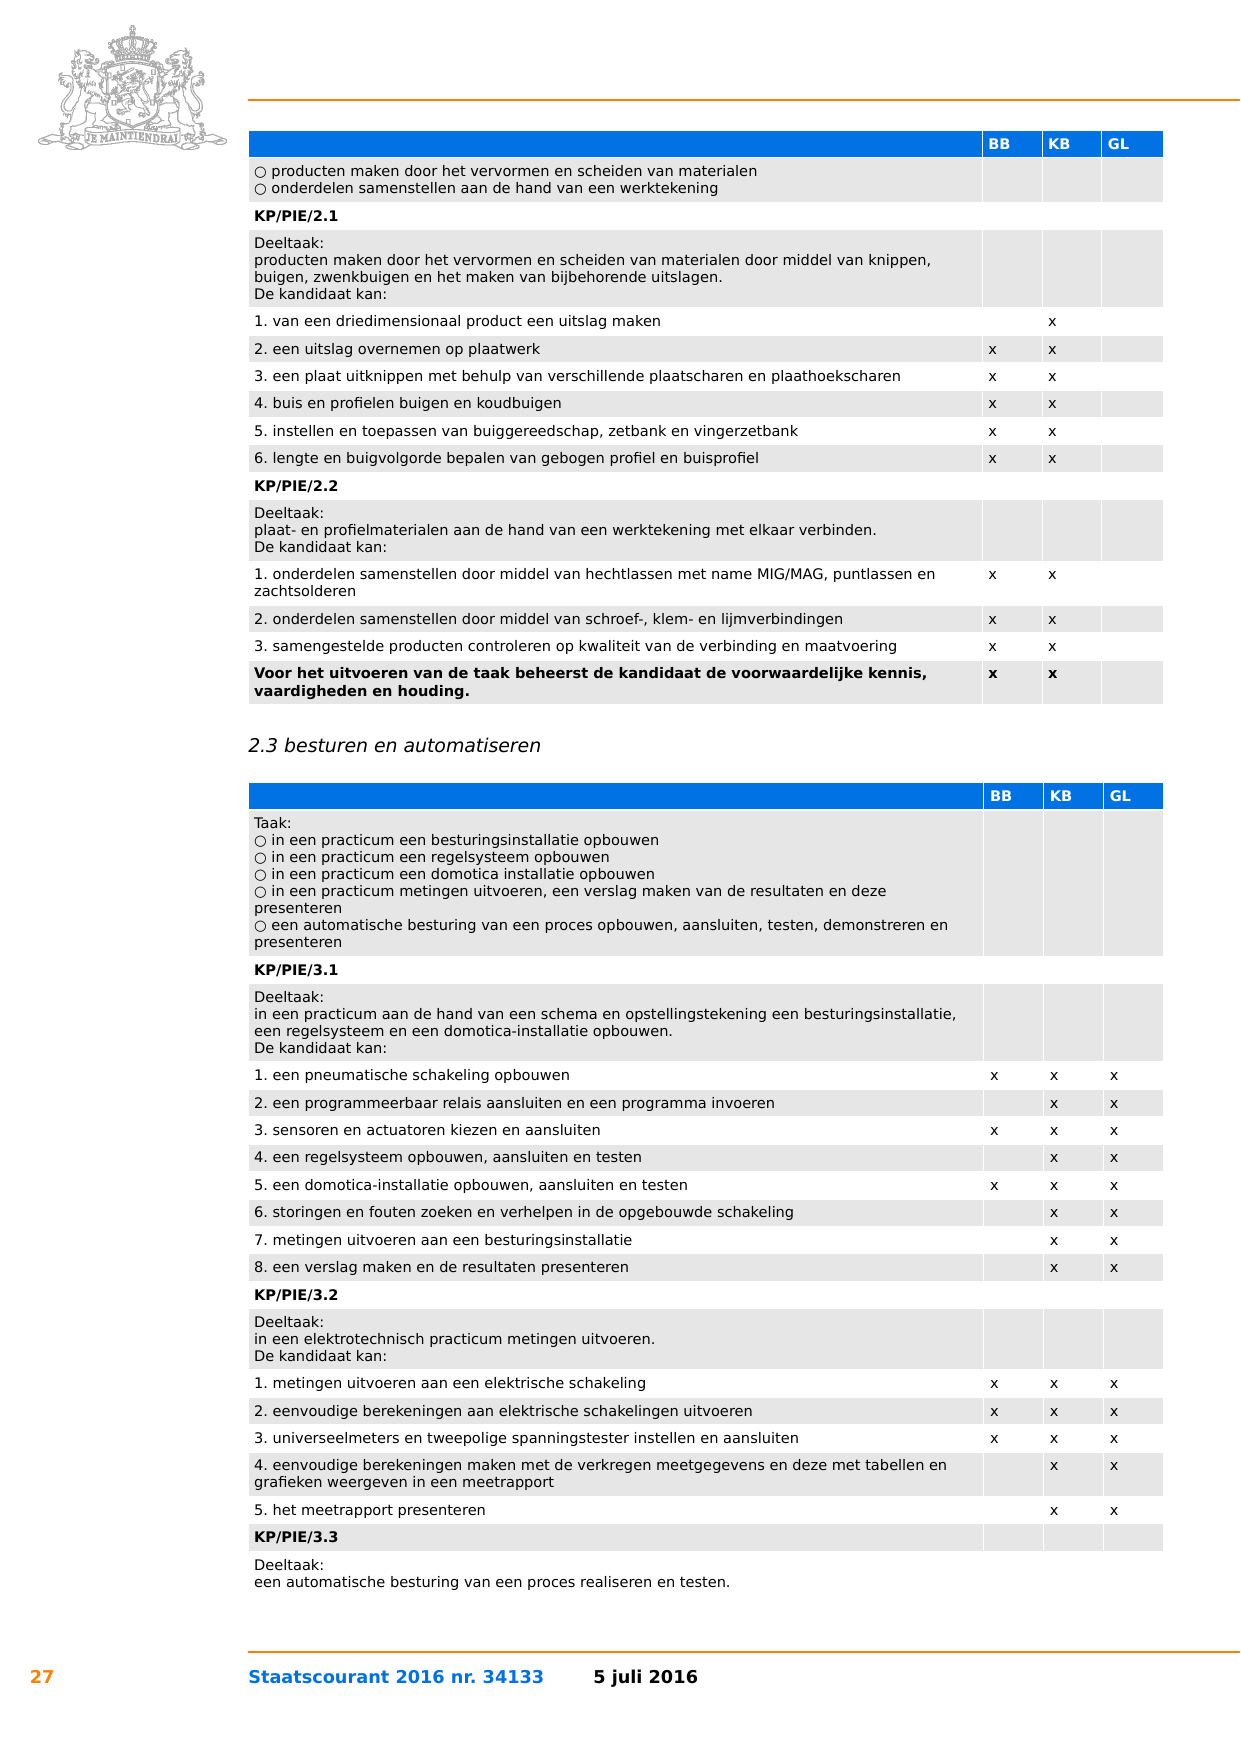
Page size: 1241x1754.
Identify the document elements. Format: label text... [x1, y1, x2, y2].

table_cell x [1043, 418, 1101, 444]
table_cell KP/PIE/3.1 [249, 957, 983, 983]
table_cell [984, 1524, 1043, 1551]
table_cell x [983, 336, 1042, 362]
table_header BB [984, 783, 1043, 809]
table_cell x [1043, 336, 1101, 362]
table_cell x [983, 445, 1042, 472]
picture [38, 25, 227, 150]
table_cell 5. het meetrapport presenteren [249, 1497, 983, 1523]
table_cell Taak: ○ in een practicum een besturingsinstallatie opbouwen ○ in een practicum een regelsysteem opbouwen ○ in een practicum een domotica installatie opbouwen ○ in een practicum metingen uitvoeren, een verslag maken van de resultaten en deze presenteren ○ een automatische besturing van een proces opbouwen, aansluiten, testen, demonstreren en presenteren [249, 811, 983, 956]
table_cell x [1043, 363, 1101, 389]
table_cell x [1104, 1453, 1163, 1496]
table_cell Deeltaak: in een practicum aan de hand van een schema en opstellingstekening een besturingsinstallatie, een regelsysteem en een domotica-installatie opbouwen. De kandidaat kan: [249, 984, 983, 1061]
table_cell x [1104, 1398, 1163, 1424]
table_cell 2. een programmeerbaar relais aansluiten en een programma invoeren [249, 1090, 983, 1116]
table_cell [1044, 1309, 1103, 1369]
table_cell [1044, 984, 1103, 1061]
table_cell x [1044, 1254, 1103, 1281]
table_cell [1104, 811, 1163, 956]
table_cell [1102, 309, 1163, 335]
table_cell x [1104, 1172, 1163, 1198]
table_cell x [1044, 1145, 1103, 1171]
table_cell [1043, 203, 1101, 229]
table_cell 4. buis en profielen buigen en koudbuigen [249, 391, 982, 417]
table_cell KP/PIE/2.2 [249, 473, 982, 499]
table_cell x [1104, 1200, 1163, 1226]
table_cell x [1043, 445, 1101, 472]
table_cell [984, 1254, 1043, 1281]
table_cell x [1044, 1172, 1103, 1198]
table_cell x [1043, 606, 1101, 632]
table_cell x [984, 1398, 1043, 1424]
table_cell [1102, 473, 1163, 499]
table_cell [1102, 203, 1163, 229]
table_cell KP/PIE/3.2 [249, 1282, 983, 1308]
table_cell [1102, 606, 1163, 632]
table_cell [984, 957, 1043, 983]
table_cell 2. een uitslag overnemen op plaatwerk [249, 336, 982, 362]
table_cell [984, 811, 1043, 956]
subtitle 2.3 besturen en automatiseren [248, 735, 1163, 757]
table_cell x [1104, 1227, 1163, 1253]
table_cell 6. lengte en buigvolgorde bepalen van gebogen profiel en buisprofiel [249, 445, 982, 472]
table_cell x [1044, 1200, 1103, 1226]
table_cell [984, 1227, 1043, 1253]
table_cell [984, 984, 1043, 1061]
table_cell 3. samengestelde producten controleren op kwaliteit van de verbinding en maatvoering [249, 633, 982, 660]
table_cell x [1044, 1398, 1103, 1424]
table_cell 1. onderdelen samenstellen door middel van hechtlassen met name MIG/MAG, puntlassen en zachtsolderen [249, 562, 982, 605]
table_cell [1044, 1282, 1103, 1308]
table_cell 2. eenvoudige berekeningen aan elektrische schakelingen uitvoeren [249, 1398, 983, 1424]
table_cell [1102, 633, 1163, 660]
table_cell x [1043, 391, 1101, 417]
table_cell Deeltaak: plaat- en profielmaterialen aan de hand van een werktekening met elkaar verbinden. De kandidaat kan: [249, 500, 982, 561]
table_cell [1102, 391, 1163, 417]
table_cell x [1044, 1227, 1103, 1253]
table_cell x [983, 633, 1042, 660]
table_cell Deeltaak: producten maken door het vervormen en scheiden van materialen door middel van knippen, buigen, zwenkbuigen en het maken van bijbehorende uitslagen. De kandidaat kan: [249, 230, 982, 307]
table_cell [1044, 1524, 1103, 1551]
table_cell x [1104, 1425, 1163, 1452]
table_cell x [984, 1172, 1043, 1198]
table_cell x [984, 1370, 1043, 1397]
table_cell [1044, 1552, 1103, 1595]
table_cell [1044, 957, 1103, 983]
table_cell 8. een verslag maken en de resultaten presenteren [249, 1254, 983, 1281]
table_cell [1104, 1282, 1163, 1308]
table_cell [983, 203, 1042, 229]
table_cell x [1044, 1370, 1103, 1397]
table_cell [1043, 500, 1101, 561]
table_cell [984, 1453, 1043, 1496]
table_cell x [1104, 1117, 1163, 1144]
table_cell [1102, 445, 1163, 472]
table_cell x [983, 363, 1042, 389]
table_cell [984, 1282, 1043, 1308]
table_cell KP/PIE/3.3 [249, 1524, 983, 1551]
table_header [249, 131, 982, 157]
table_cell Deeltaak: een automatische besturing van een proces realiseren en testen. [249, 1552, 983, 1595]
table_cell 3. sensoren en actuatoren kiezen en aansluiten [249, 1117, 983, 1144]
table_cell 3. universeelmeters en tweepolige spanningstester instellen en aansluiten [249, 1425, 983, 1452]
table_cell [1043, 230, 1101, 307]
table_cell 6. storingen en fouten zoeken en verhelpen in de opgebouwde schakeling [249, 1200, 983, 1226]
table_cell [984, 1552, 1043, 1595]
table_cell x [983, 661, 1042, 704]
table_cell KP/PIE/2.1 [249, 203, 982, 229]
table_cell x [1044, 1117, 1103, 1144]
table_cell x [984, 1425, 1043, 1452]
table_cell [1102, 363, 1163, 389]
table_cell [1104, 1309, 1163, 1369]
table_header KB [1044, 783, 1103, 809]
table_cell [984, 1200, 1043, 1226]
table_cell x [984, 1117, 1043, 1144]
table_cell [983, 309, 1042, 335]
table_cell 2. onderdelen samenstellen door middel van schroef-, klem- en lijmverbindingen [249, 606, 982, 632]
table_cell x [1104, 1063, 1163, 1089]
table_cell [1104, 1552, 1163, 1595]
table_cell x [983, 606, 1042, 632]
table_cell x [1044, 1090, 1103, 1116]
table_header KB [1043, 131, 1101, 157]
table_cell [1104, 1524, 1163, 1551]
table_cell [983, 230, 1042, 307]
table_header BB [983, 131, 1042, 157]
table_cell 5. instellen en toepassen van buiggereedschap, zetbank en vingerzetbank [249, 418, 982, 444]
table_cell x [983, 391, 1042, 417]
table_cell x [1104, 1497, 1163, 1523]
table_cell [984, 1090, 1043, 1116]
table_cell 7. metingen uitvoeren aan een besturingsinstallatie [249, 1227, 983, 1253]
table_header [249, 783, 983, 809]
table_cell [984, 1497, 1043, 1523]
table_cell [1102, 418, 1163, 444]
table_cell 5. een domotica-installatie opbouwen, aansluiten en testen [249, 1172, 983, 1198]
table_cell [1102, 230, 1163, 307]
table_cell 1. van een driedimensionaal product een uitslag maken [249, 309, 982, 335]
table_cell 1. metingen uitvoeren aan een elektrische schakeling [249, 1370, 983, 1397]
table_cell [1044, 811, 1103, 956]
table_cell Deeltaak: in een elektrotechnisch practicum metingen uitvoeren. De kandidaat kan: [249, 1309, 983, 1369]
table_cell [984, 1309, 1043, 1369]
table_cell [1043, 158, 1101, 202]
table_cell 4. eenvoudige berekeningen maken met de verkregen meetgegevens en deze met tabellen en grafieken weergeven in een meetrapport [249, 1453, 983, 1496]
table_cell [1104, 957, 1163, 983]
table_cell [984, 1145, 1043, 1171]
table_cell [1102, 661, 1163, 704]
table_cell x [1104, 1090, 1163, 1116]
table_header GL [1104, 783, 1163, 809]
table_cell [1104, 984, 1163, 1061]
table_cell x [983, 418, 1042, 444]
table_cell [1102, 158, 1163, 202]
table_cell [1043, 473, 1101, 499]
table_cell x [1104, 1370, 1163, 1397]
table_cell [983, 500, 1042, 561]
table_cell 1. een pneumatische schakeling opbouwen [249, 1063, 983, 1089]
table_cell x [1044, 1497, 1103, 1523]
table_cell [983, 158, 1042, 202]
table_cell Voor het uitvoeren van de taak beheerst de kandidaat de voorwaardelijke kennis, vaardigheden en houding. [249, 661, 982, 704]
table_cell x [984, 1063, 1043, 1089]
table_cell ○ producten maken door het vervormen en scheiden van materialen ○ onderdelen samenstellen aan de hand van een werktekening [249, 158, 982, 202]
table_cell x [1104, 1145, 1163, 1171]
table_cell x [1044, 1425, 1103, 1452]
table_cell [983, 473, 1042, 499]
table_cell [1102, 336, 1163, 362]
table_cell x [983, 562, 1042, 605]
table_cell x [1104, 1254, 1163, 1281]
table_cell x [1044, 1453, 1103, 1496]
table_cell x [1043, 633, 1101, 660]
table_cell [1102, 500, 1163, 561]
table_header GL [1102, 131, 1163, 157]
table_cell x [1043, 562, 1101, 605]
table_cell x [1043, 309, 1101, 335]
table_cell [1102, 562, 1163, 605]
table_cell 3. een plaat uitknippen met behulp van verschillende plaatscharen en plaathoekscharen [249, 363, 982, 389]
table_cell x [1044, 1063, 1103, 1089]
table_cell 4. een regelsysteem opbouwen, aansluiten en testen [249, 1145, 983, 1171]
table_cell x [1043, 661, 1101, 704]
